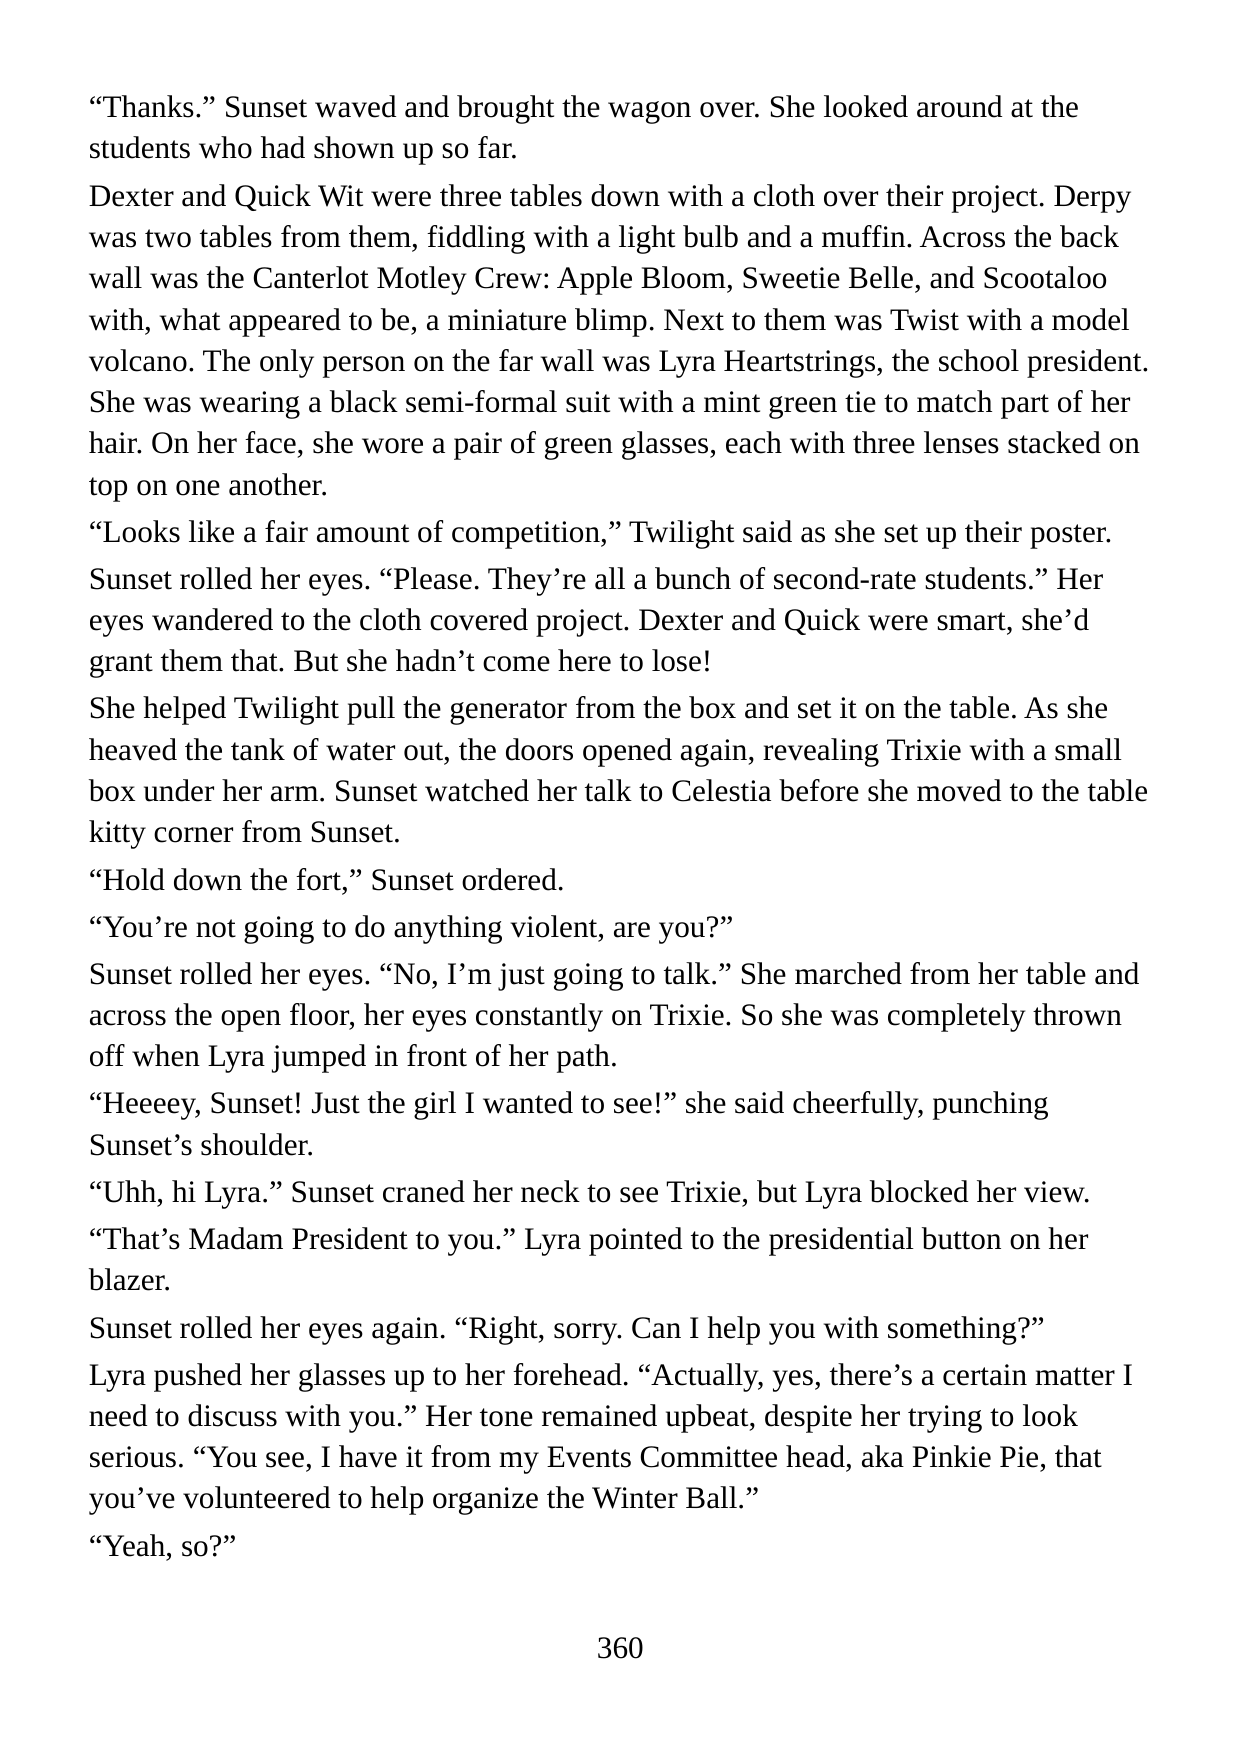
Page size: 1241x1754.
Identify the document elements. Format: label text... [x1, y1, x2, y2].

text “Thanks.” Sunset waved and brought the wagon over. She looked around at the students who had shown up so far. [88, 88, 1152, 166]
text “Heeeey, Sunset! Just the girl I wanted to see!” she said cheerfully, punching Sunset’s shoulder. [88, 1085, 1152, 1162]
text “You’re not going to do anything violent, are you?” [88, 908, 1152, 944]
text Dexter and Quick Wit were three tables down with a cloth over their project. Derpy was two tables from them, fiddling with a light bulb and a muffin. Across the back wall was the Canterlot Motley Crew: Apple Bloom, Sweetie Belle, and Scootaloo with, what appeared to be, a miniature blimp. Next to them was Twist with a model volcano. The only person on the far wall was Lyra Heartstrings, the school president. She was wearing a black semi-formal suit with a mint green tie to match part of her hair. On her face, she wore a pair of green glasses, each with three lenses stacked on top on one another. [88, 177, 1152, 502]
text “Uhh, hi Lyra.” Sunset craned her neck to see Trixie, but Lyra blocked her view. [88, 1173, 1152, 1209]
text “Looks like a fair amount of competition,” Twilight said as she set up their poster. [88, 513, 1152, 549]
text Sunset rolled her eyes again. “Right, sorry. Can I help you with something?” [88, 1309, 1152, 1345]
text She helped Twilight pull the generator from the box and set it on the table. As she heaved the tank of water out, the doors opened again, revealing Trixie with a small box under her arm. Sunset watched her talk to Celestia before she moved to the table kitty corner from Sunset. [88, 690, 1152, 849]
text Sunset rolled her eyes. “Please. They’re all a bunch of second-rate students.” Her eyes wandered to the cloth covered project. Dexter and Quick were smart, she’d grant them that. But she hadn’t come here to lose! [88, 560, 1152, 678]
text “Hold down the fort,” Sunset ordered. [88, 861, 1152, 897]
text Sunset rolled her eyes. “No, I’m just going to talk.” She marched from her table and across the open floor, her eyes constantly on Trixie. So she was completely thrown off when Lyra jumped in front of her path. [88, 955, 1152, 1073]
text “That’s Madam President to you.” Lyra pointed to the presidential button on her blazer. [88, 1220, 1152, 1298]
text “Yeah, so?” [88, 1527, 1152, 1563]
text Lyra pushed her glasses up to her forehead. “Actually, yes, there’s a certain matter I need to discuss with you.” Her tone remained upbeat, despite her trying to look serious. “You see, I have it from my Events Committee head, aka Pinkie Pie, that you’ve volunteered to help organize the Winter Ball.” [88, 1356, 1152, 1516]
